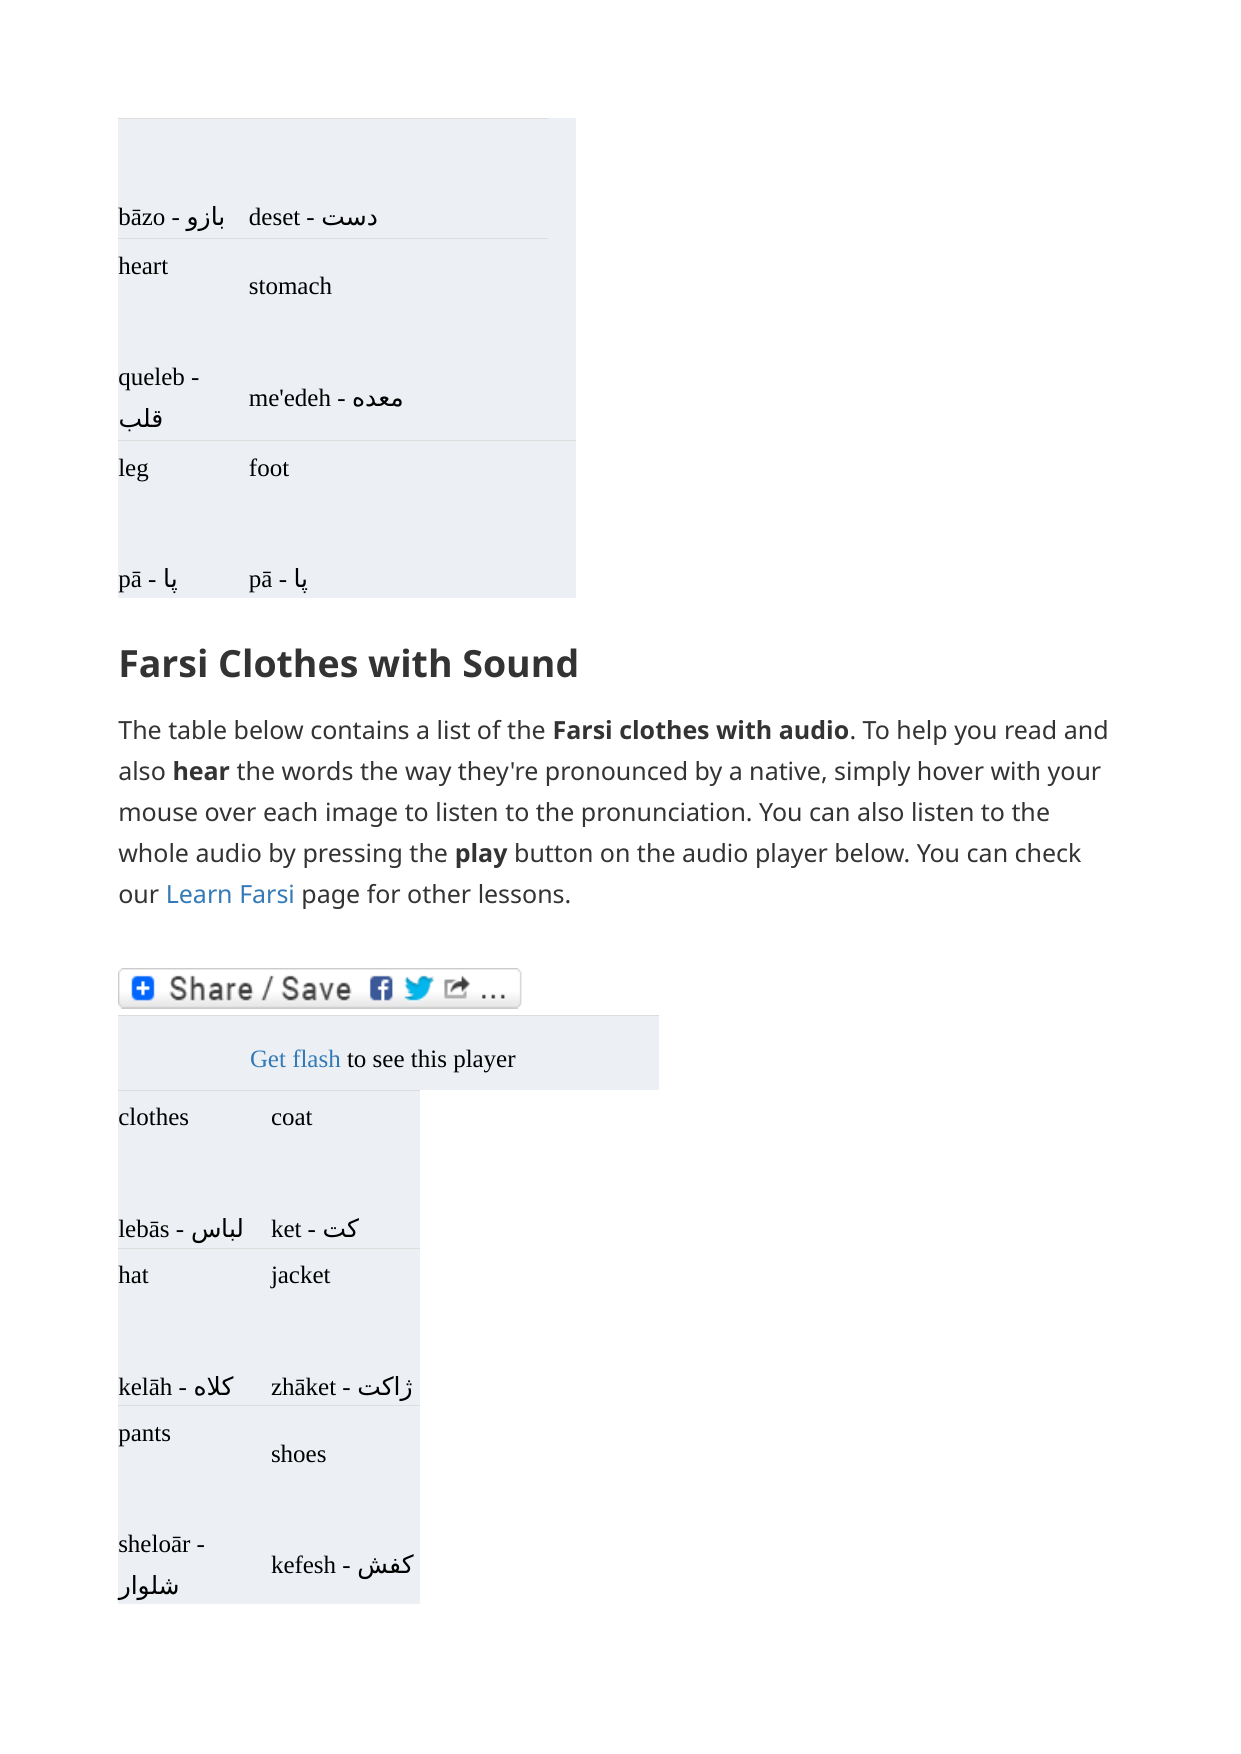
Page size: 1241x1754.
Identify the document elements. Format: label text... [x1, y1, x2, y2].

table_cell [548, 441, 559, 598]
table_cell [560, 238, 576, 440]
table_cell pants sheloār - شلوار [118, 1406, 271, 1604]
table_cell [560, 118, 576, 238]
table_cell jacket zhāket - ژاکت [271, 1249, 420, 1405]
table_header clothes lebās - لباس [118, 1091, 271, 1247]
text The table below contains a list of the Farsi clothes with audio. To help you read and also hear the words the way they're pronounced by a native, simply hover with your mouse over each image to listen to the pronunciation. You can also listen to the whole audio by pressing the play button on the audio player below. You can check our Learn Farsi page for other lessons. [118, 713, 1122, 910]
table_cell hat kelāh - کلاه [118, 1249, 271, 1405]
table_cell foot pā - پا [249, 441, 548, 598]
table_cell shoes kefesh - کفش [271, 1406, 420, 1604]
table_cell heart queleb - قلب [118, 239, 249, 440]
table_cell hand deset - دست [249, 119, 548, 238]
table_cell arm bāzo - بازو [118, 119, 249, 238]
table_header [525, 1016, 659, 1090]
table_cell [560, 441, 576, 598]
table_cell leg pā - پا [118, 441, 249, 598]
table_header coat ket - کت [271, 1091, 420, 1247]
text Farsi Clothes with Sound [118, 598, 1122, 688]
table_header Get flash to see this player [250, 1016, 525, 1090]
table_cell [548, 238, 559, 440]
table_cell [548, 118, 559, 238]
picture [118, 968, 522, 1009]
table_cell stomach me'edeh - معده [249, 239, 548, 440]
table_header [118, 1016, 250, 1090]
